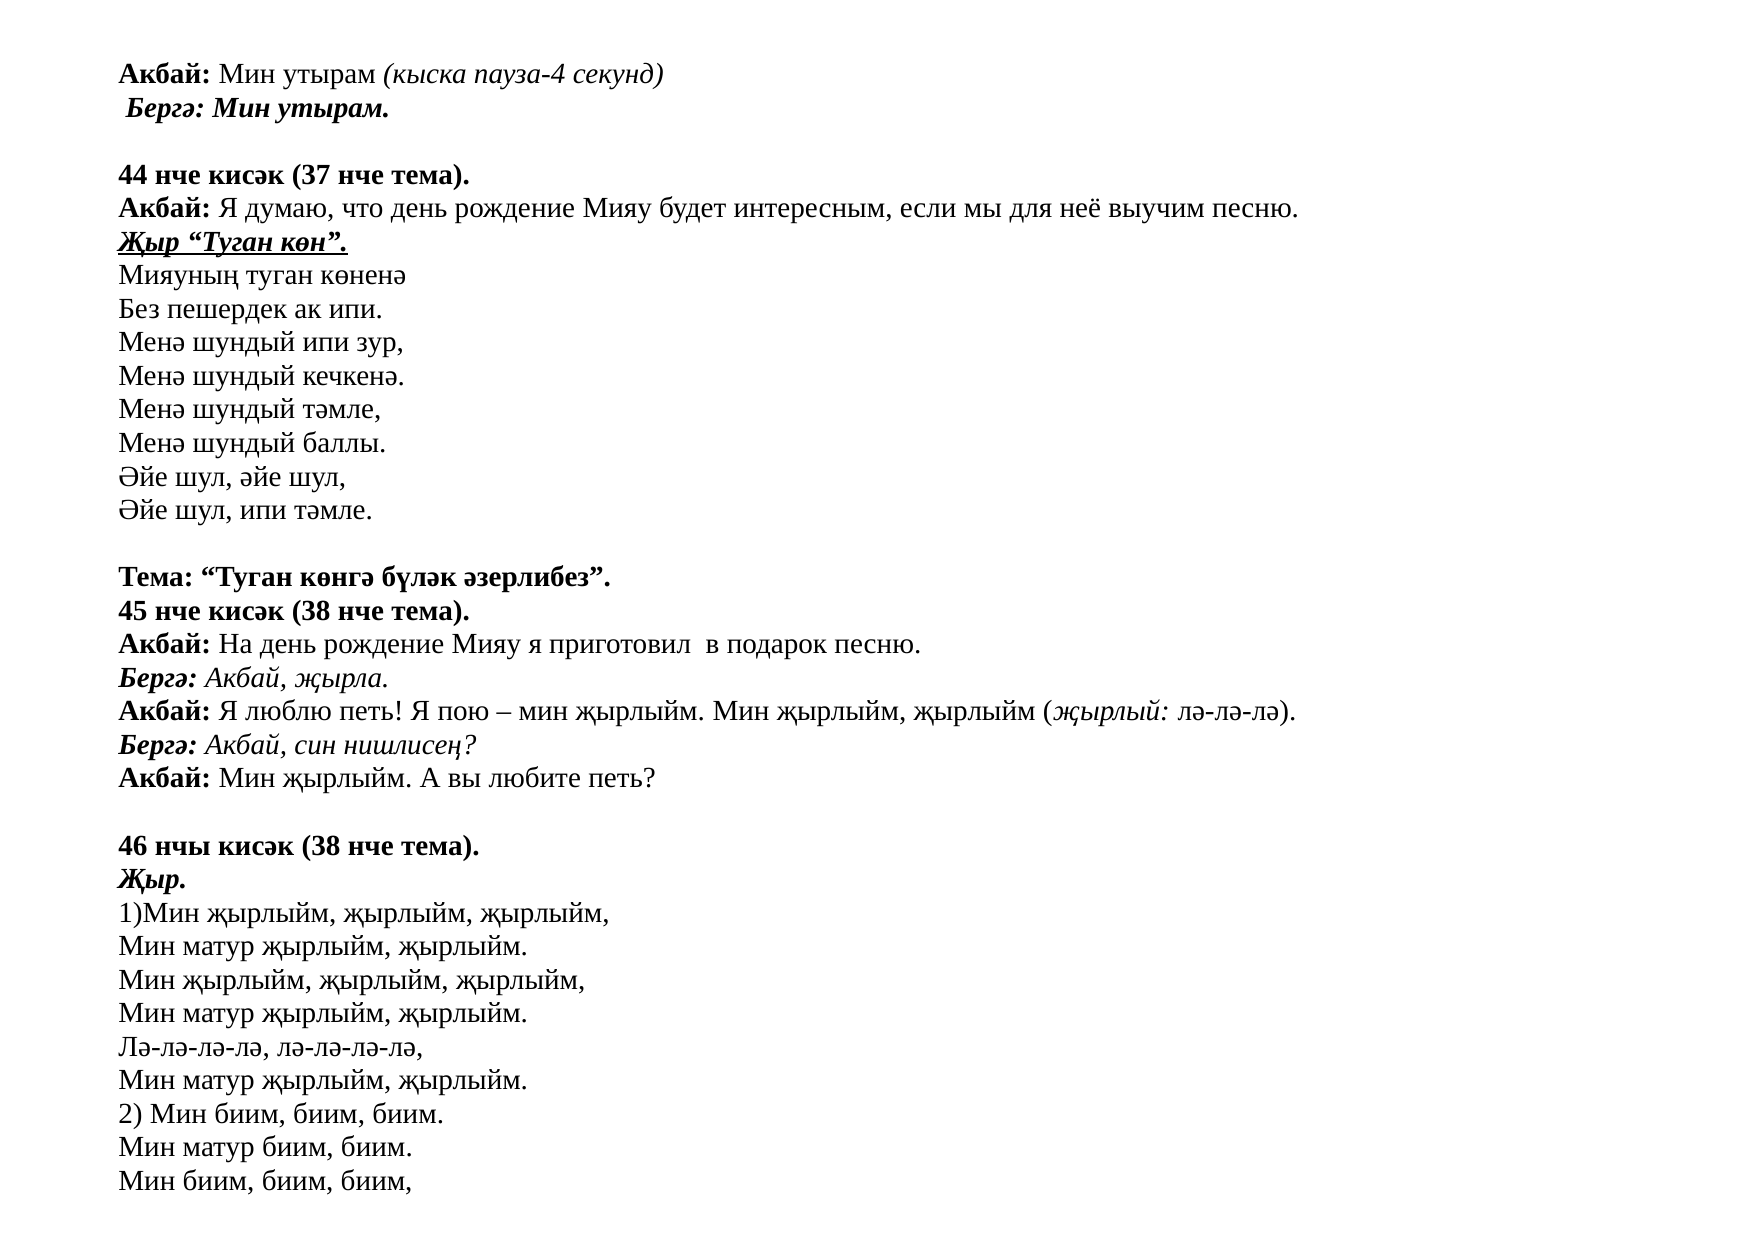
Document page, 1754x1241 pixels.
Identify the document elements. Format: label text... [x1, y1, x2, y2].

text Мин биим, биим, биим, [118, 1163, 1636, 1197]
text 44 нче кисәк (37 нче тема). [118, 157, 1636, 190]
text Мин матур җырлыйм, җырлыйм. [118, 995, 1636, 1029]
text Мин матур биим, биим. [118, 1129, 1636, 1163]
text Әйе шул, ипи тәмле. [118, 492, 1636, 526]
text Җыр “Туган көн”. [118, 224, 1636, 257]
text Җыр. [118, 861, 1636, 895]
text Менә шундый ипи зур, [118, 324, 1636, 358]
text 2) Мин биим, биим, биим. [118, 1096, 1636, 1129]
text Әйе шул, әйе шул, [118, 459, 1636, 492]
text Менә шундый тәмле, [118, 392, 1636, 425]
text Акбай: Я думаю, что день рождение Мияу будет интересным, если мы для неё выучим песню. [118, 190, 1636, 224]
text Тема: “Туган көнгә бүләк әзерлибез”. [118, 559, 1636, 593]
text Мин матур җырлыйм, җырлыйм. [118, 1062, 1636, 1096]
text Бергә: Мин утырам. [118, 90, 1636, 123]
text Акбай: Мин җырлыйм. А вы любите петь? [118, 761, 1636, 794]
text 1)Мин җырлыйм, җырлыйм, җырлыйм, [118, 895, 1636, 928]
text Менә шундый баллы. [118, 425, 1636, 459]
text Бергә: Акбай, син нишлисең? [118, 727, 1636, 761]
text Без пешердек ак ипи. [118, 291, 1636, 324]
text Бергә: Акбай, җырла. [118, 660, 1636, 693]
text Мин матур җырлыйм, җырлыйм. [118, 928, 1636, 962]
text Мияуның туган көненә [118, 257, 1636, 291]
text Акбай: Мин утырам (кыска пауза-4 секунд) [118, 56, 1636, 90]
text Лә-лә-лә-лә, лә-лә-лә-лә, [118, 1029, 1636, 1062]
text 45 нче кисәк (38 нче тема). [118, 593, 1636, 626]
text Мин җырлыйм, җырлыйм, җырлыйм, [118, 962, 1636, 995]
text Менә шундый кечкенә. [118, 358, 1636, 392]
text Акбай: Я люблю петь! Я пою – мин җырлыйм. Мин җырлыйм, җырлыйм (җырлый: лә-лә-лә). [118, 693, 1636, 727]
text Акбай: На день рождение Мияу я приготовил в подарок песню. [118, 626, 1636, 660]
text 46 нчы кисәк (38 нче тема). [118, 828, 1636, 861]
